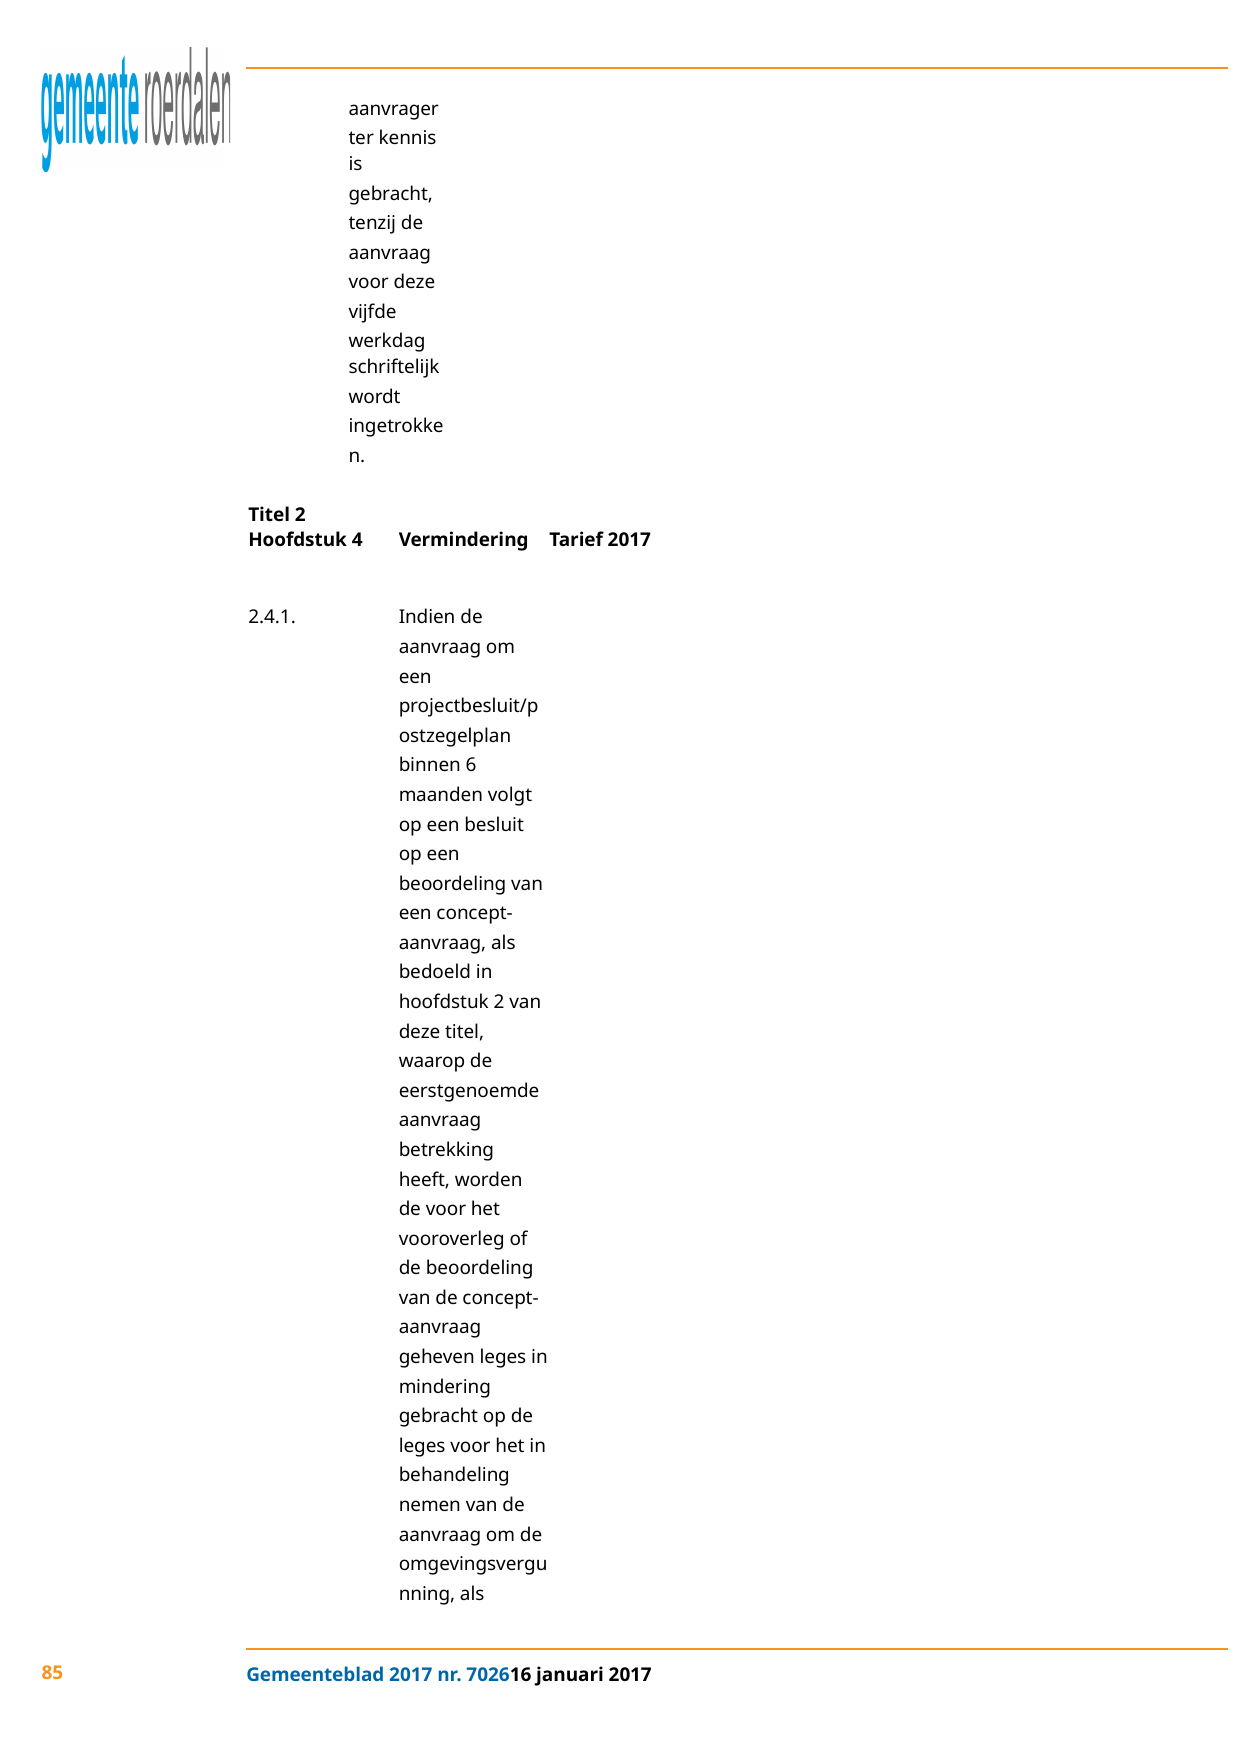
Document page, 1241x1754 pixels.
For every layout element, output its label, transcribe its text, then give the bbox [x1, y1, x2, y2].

table_cell [248, 552, 398, 578]
table_cell [399, 578, 549, 604]
table_header [549, 501, 700, 526]
table_cell [549, 604, 700, 1606]
table_cell aanvrager ter kennis [348, 95, 449, 150]
table_header [399, 501, 549, 526]
table_header Titel 2 [248, 501, 398, 526]
table_cell [449, 95, 549, 150]
table_cell [549, 578, 700, 604]
table_cell Indien de aanvraag om een projectbesluit/postzegelplan binnen 6 maanden volgt op een besluit op een beoordeling van een concept-aanvraag, als bedoeld in hoofdstuk 2 van deze titel, waarop de eerstgenoemde aanvraag betrekking heeft, worden de voor het vooroverleg of de beoordeling van de concept-aanvraag geheven leges in mindering gebracht op de leges voor het in behandeling nemen van de aanvraag om de omgevingsvergunning, als [399, 604, 549, 1606]
table_cell Hoofdstuk 4 [248, 526, 398, 552]
table_cell [449, 150, 549, 353]
table_cell Vermindering [399, 526, 549, 552]
table_cell [449, 353, 549, 468]
table_cell Tarief 2017 [549, 526, 700, 552]
table_cell [399, 552, 549, 578]
table_cell schriftelijk wordt ingetrokken. [348, 353, 449, 468]
table_cell [549, 552, 700, 578]
table_cell [248, 578, 398, 604]
picture [41, 134, 48, 172]
table_cell [248, 150, 348, 353]
table_cell is gebracht, tenzij de aanvraag voor deze vijfde werkdag [348, 150, 449, 353]
picture [41, 47, 231, 172]
table_cell [248, 95, 348, 150]
table_cell 2.4.1. [248, 604, 398, 1606]
table_cell [248, 353, 348, 468]
